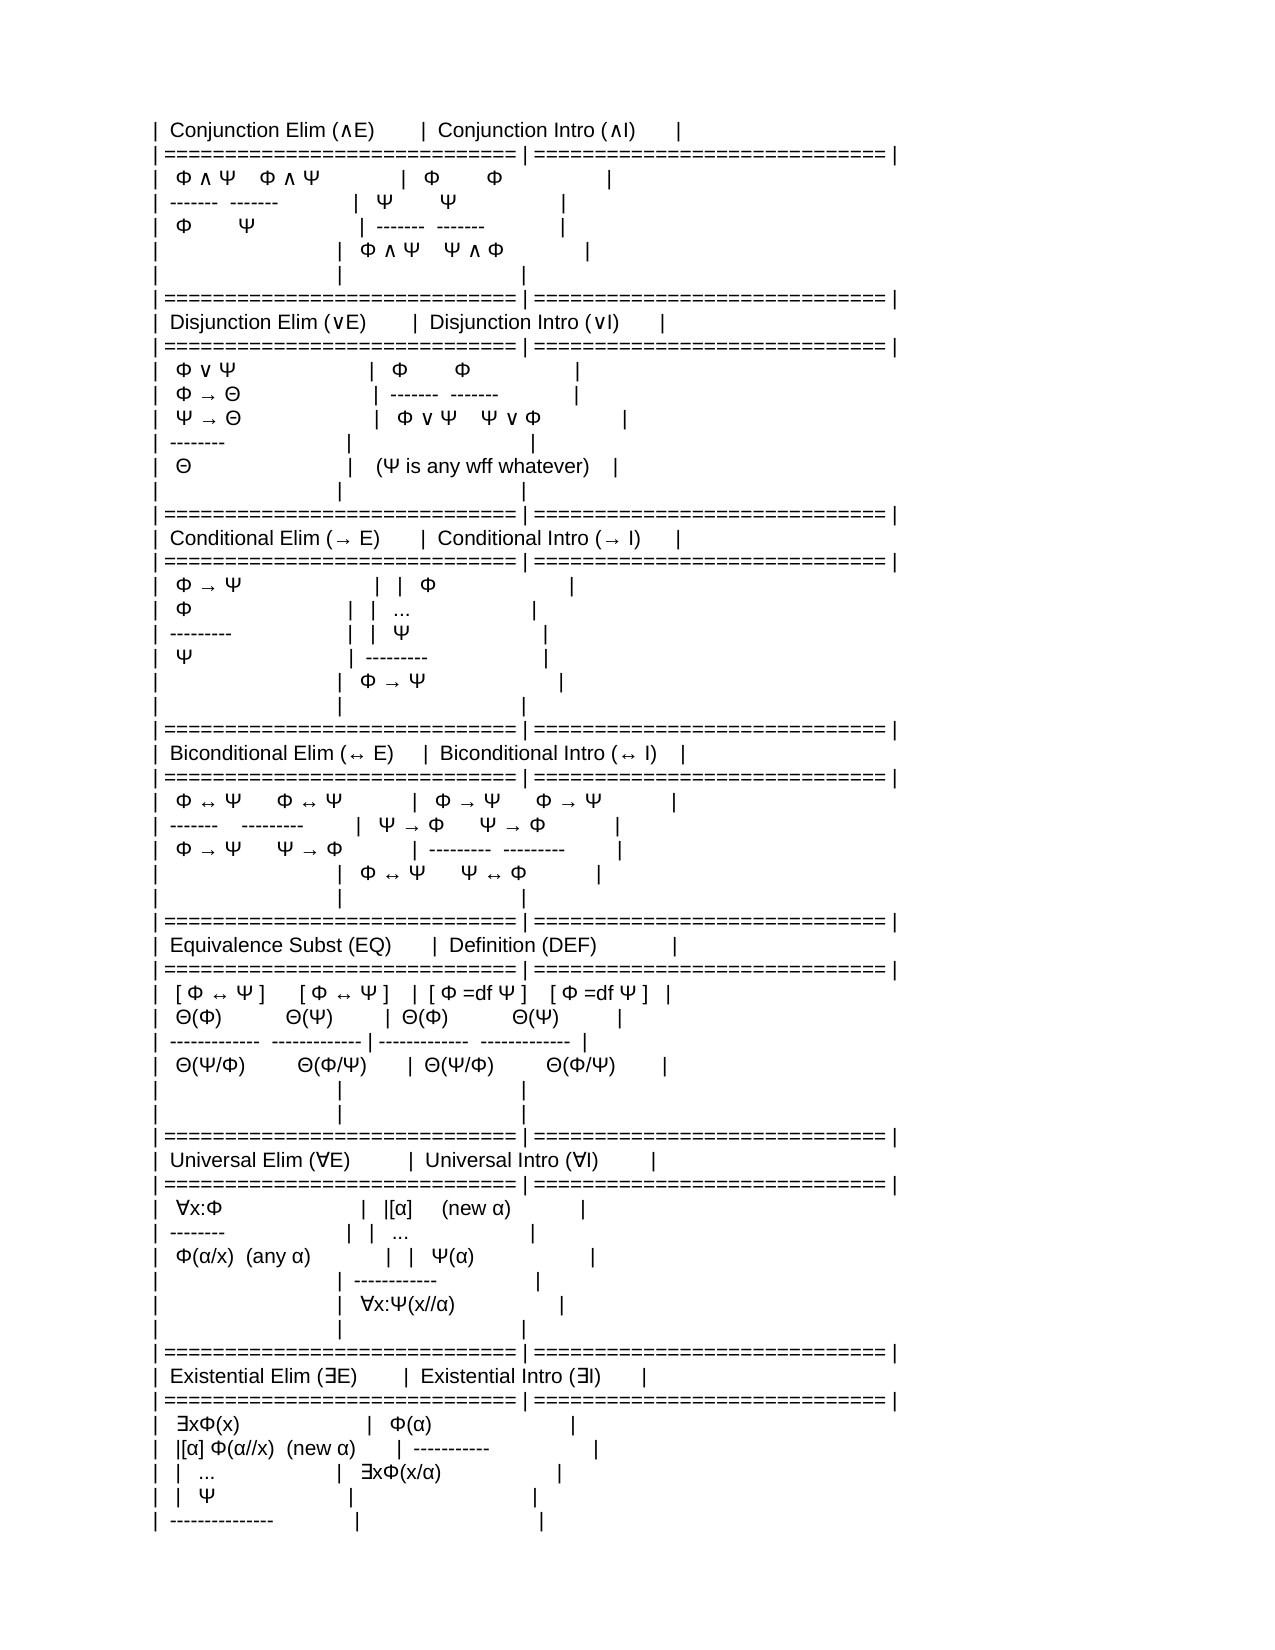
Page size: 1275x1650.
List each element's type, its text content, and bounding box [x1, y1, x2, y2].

text | ============================= | ============================= | [118, 501, 1157, 525]
text | ------- --------- | Ψ → Φ Ψ → Φ | [118, 813, 1157, 837]
text | Φ | | ... | [118, 597, 1157, 621]
text | ============================= | ============================= | [118, 549, 1157, 573]
text | | Φ ∧ Ψ Ψ ∧ Φ | [118, 238, 1157, 262]
text | [ Φ ↔ Ψ ] [ Φ ↔ Ψ ] | [ Φ =df Ψ ] [ Φ =df Ψ ] | [118, 981, 1157, 1004]
text | ============================= | ============================= | [118, 717, 1157, 741]
text | --------------- | | [118, 1508, 1157, 1532]
text | Disjunction Elim (∨E) | Disjunction Intro (∨I) | [118, 310, 1157, 334]
text | | | [118, 1076, 1157, 1100]
text | Θ(Ψ/Φ) Θ(Φ/Ψ) | Θ(Ψ/Φ) Θ(Φ/Ψ) | [118, 1052, 1157, 1076]
text | | ------------ | [118, 1268, 1157, 1292]
text | ============================= | ============================= | [118, 1124, 1157, 1148]
text | Ψ → Θ | Φ ∨ Ψ Ψ ∨ Φ | [118, 406, 1157, 429]
text | | | [118, 885, 1157, 909]
text | | Ψ | | [118, 1484, 1157, 1508]
text | ============================= | ============================= | [118, 142, 1157, 166]
text | --------- | | Ψ | [118, 621, 1157, 645]
text | | | [118, 1316, 1157, 1340]
text | Φ ↔ Ψ Φ ↔ Ψ | Φ → Ψ Φ → Ψ | [118, 789, 1157, 813]
text | ============================= | ============================= | [118, 1388, 1157, 1412]
text | | ... | ∃xΦ(x/α) | [118, 1460, 1157, 1484]
text | Conditional Elim (→ E) | Conditional Intro (→ I) | [118, 525, 1157, 549]
text | | | [118, 262, 1157, 286]
text | ------- ------- | Ψ Ψ | [118, 190, 1157, 214]
text | ============================= | ============================= | [118, 1172, 1157, 1196]
text | ∃xΦ(x) | Φ(α) | [118, 1412, 1157, 1436]
text | |[α] Φ(α//x) (new α) | ----------- | [118, 1436, 1157, 1460]
text | Ψ | --------- | [118, 645, 1157, 669]
text | Existential Elim (∃E) | Existential Intro (∃I) | [118, 1364, 1157, 1388]
text | Φ(α/x) (any α) | | Ψ(α) | [118, 1244, 1157, 1268]
text | Φ → Ψ Ψ → Φ | --------- --------- | [118, 837, 1157, 861]
text | ============================= | ============================= | [118, 1340, 1157, 1364]
text | | | [118, 693, 1157, 717]
text | ============================= | ============================= | [118, 334, 1157, 358]
text | Φ → Θ | ------- ------- | [118, 382, 1157, 406]
text | Biconditional Elim (↔ E) | Biconditional Intro (↔ I) | [118, 741, 1157, 765]
text | ============================= | ============================= | [118, 286, 1157, 310]
text | ∀x:Φ | |[α] (new α) | [118, 1196, 1157, 1220]
text | Φ Ψ | ------- ------- | [118, 214, 1157, 238]
text | | Φ → Ψ | [118, 669, 1157, 693]
text | Θ(Φ) Θ(Ψ) | Θ(Φ) Θ(Ψ) | [118, 1004, 1157, 1028]
text | Θ | (Ψ is any wff whatever) | [118, 453, 1157, 477]
text | ============================= | ============================= | [118, 957, 1157, 981]
text | Equivalence Subst (EQ) | Definition (DEF) | [118, 933, 1157, 957]
text | -------- | | [118, 429, 1157, 453]
text | ============================= | ============================= | [118, 909, 1157, 933]
text | | Φ ↔ Ψ Ψ ↔ Φ | [118, 861, 1157, 885]
text | | | [118, 477, 1157, 501]
text | Universal Elim (∀E) | Universal Intro (∀I) | [118, 1148, 1157, 1172]
text | Conjunction Elim (∧E) | Conjunction Intro (∧I) | [118, 118, 1157, 142]
text | -------- | | ... | [118, 1220, 1157, 1244]
text | Φ ∨ Ψ | Φ Φ | [118, 358, 1157, 382]
text | Φ → Ψ | | Φ | [118, 573, 1157, 597]
text | ============================= | ============================= | [118, 765, 1157, 789]
text | Φ ∧ Ψ Φ ∧ Ψ | Φ Φ | [118, 166, 1157, 190]
text | ------------- ------------- | ------------- ------------- | [118, 1028, 1157, 1052]
text | | ∀x:Ψ(x//α) | [118, 1292, 1157, 1316]
text | | | [118, 1100, 1157, 1124]
